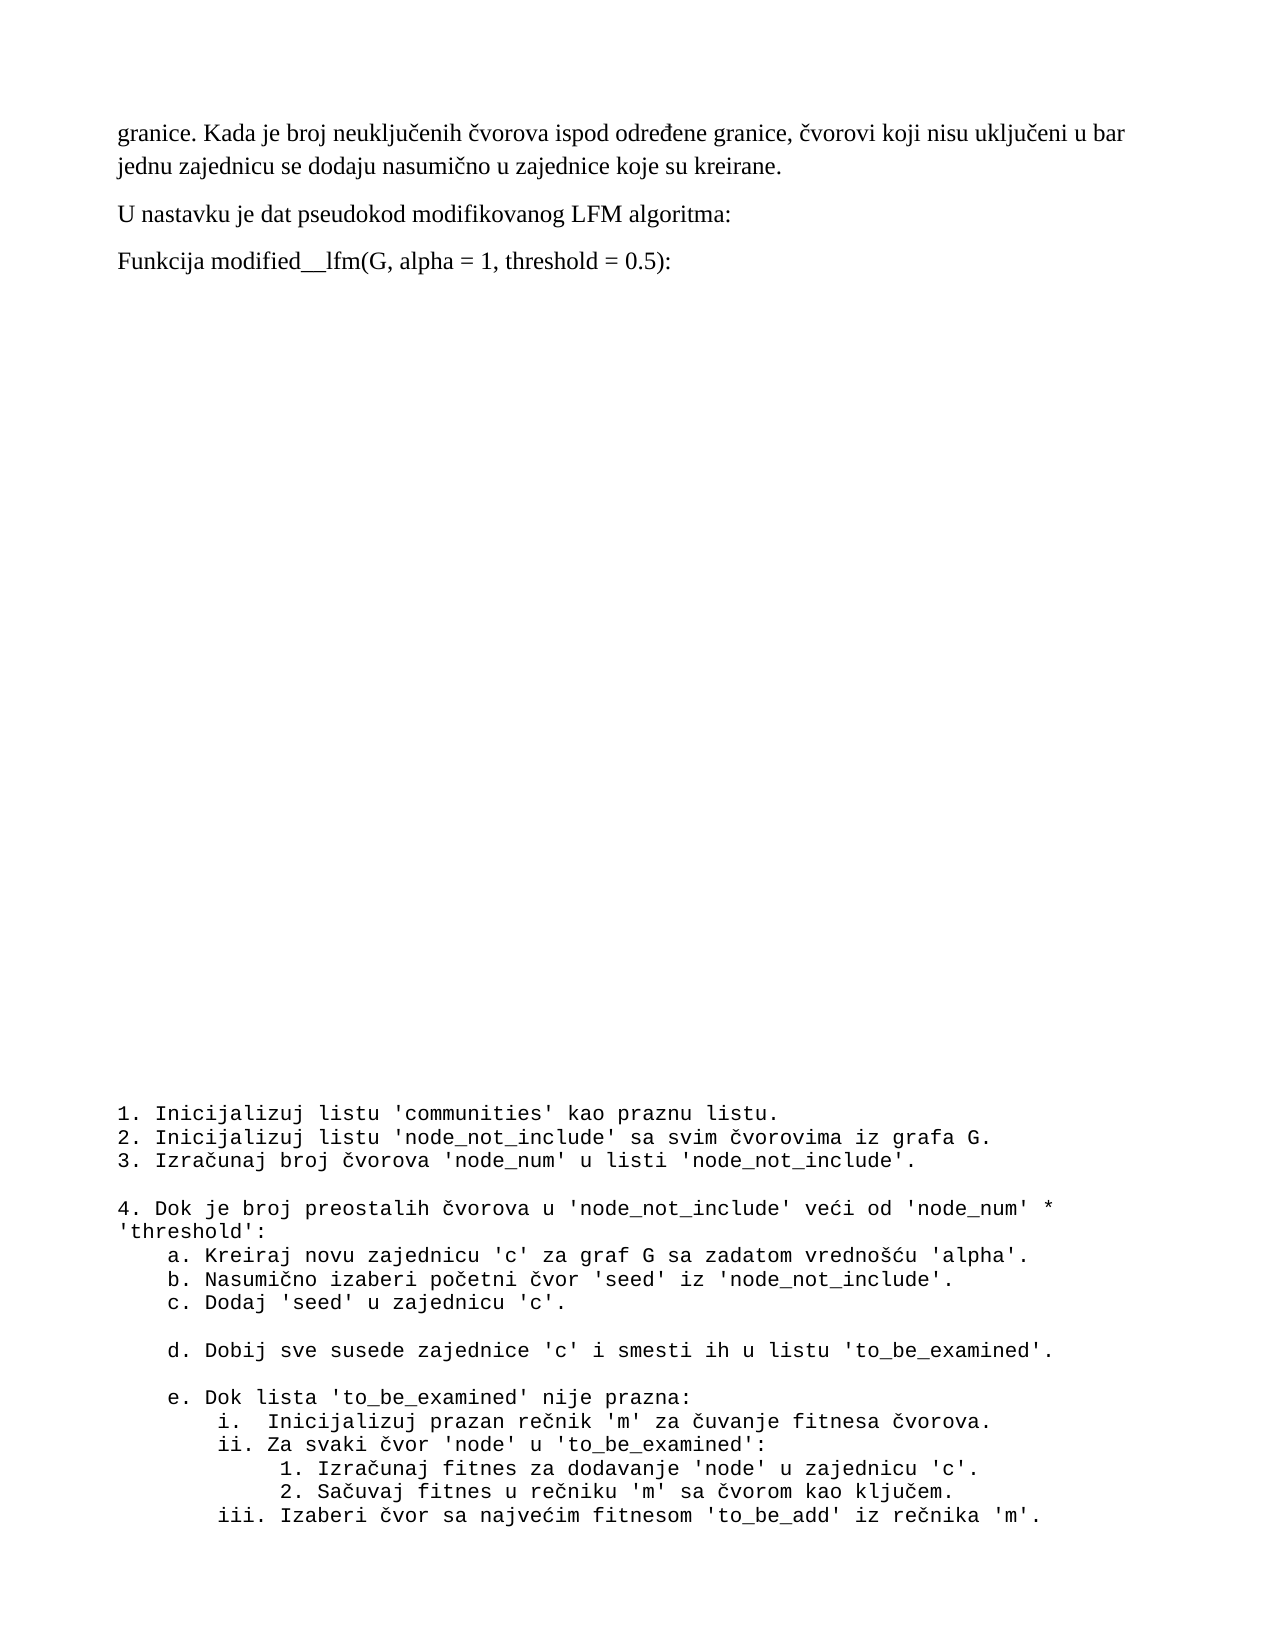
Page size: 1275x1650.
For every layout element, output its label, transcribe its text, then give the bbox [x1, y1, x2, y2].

text b. Nasumično izaberi početni čvor 'seed' iz 'node_not_include'. [117, 1269, 1158, 1292]
text 1. Inicijalizuj listu 'communities' kao praznu listu. [117, 1103, 1158, 1127]
text i. Inicijalizuj prazan rečnik 'm' za čuvanje fitnesa čvorova. [117, 1411, 1158, 1434]
text 2. Sačuvaj fitnes u rečniku 'm' sa čvorom kao ključem. [117, 1482, 1158, 1505]
text d. Dobij sve susede zajednice 'c' i smesti ih u listu 'to_be_examined'. [117, 1340, 1158, 1363]
text Funkcija modified__lfm(G, alpha = 1, threshold = 0.5): [117, 246, 1158, 275]
text c. Dodaj 'seed' u zajednicu 'c'. [117, 1292, 1158, 1316]
text e. Dok lista 'to_be_examined' nije prazna: [117, 1387, 1158, 1411]
text ii. Za svaki čvor 'node' u 'to_be_examined': [117, 1434, 1158, 1458]
text iii. Izaberi čvor sa najvećim fitnesom 'to_be_add' iz rečnika 'm'. [117, 1505, 1158, 1529]
text U nastavku je dat pseudokod modifikovanog LFM algoritma: [117, 199, 1158, 227]
text 1. Izračunaj fitnes za dodavanje 'node' u zajednicu 'c'. [117, 1458, 1158, 1482]
text 3. Izračunaj broj čvorova 'node_num' u listi 'node_not_include'. [117, 1151, 1158, 1174]
text 2. Inicijalizuj listu 'node_not_include' sa svim čvorovima iz grafa G. [117, 1127, 1158, 1151]
text granice. Kada je broj neuključenih čvorova ispod određene granice, čvorovi koji nisu uključeni u bar jednu zajednicu se dodaju nasumično u zajednice koje su kreirane. [117, 118, 1158, 180]
text 4. Dok je broj preostalih čvorova u 'node_not_include' veći od 'node_num' * 'threshold': [117, 1198, 1158, 1245]
text a. Kreiraj novu zajednicu 'c' za graf G sa zadatom vrednošću 'alpha'. [117, 1245, 1158, 1269]
